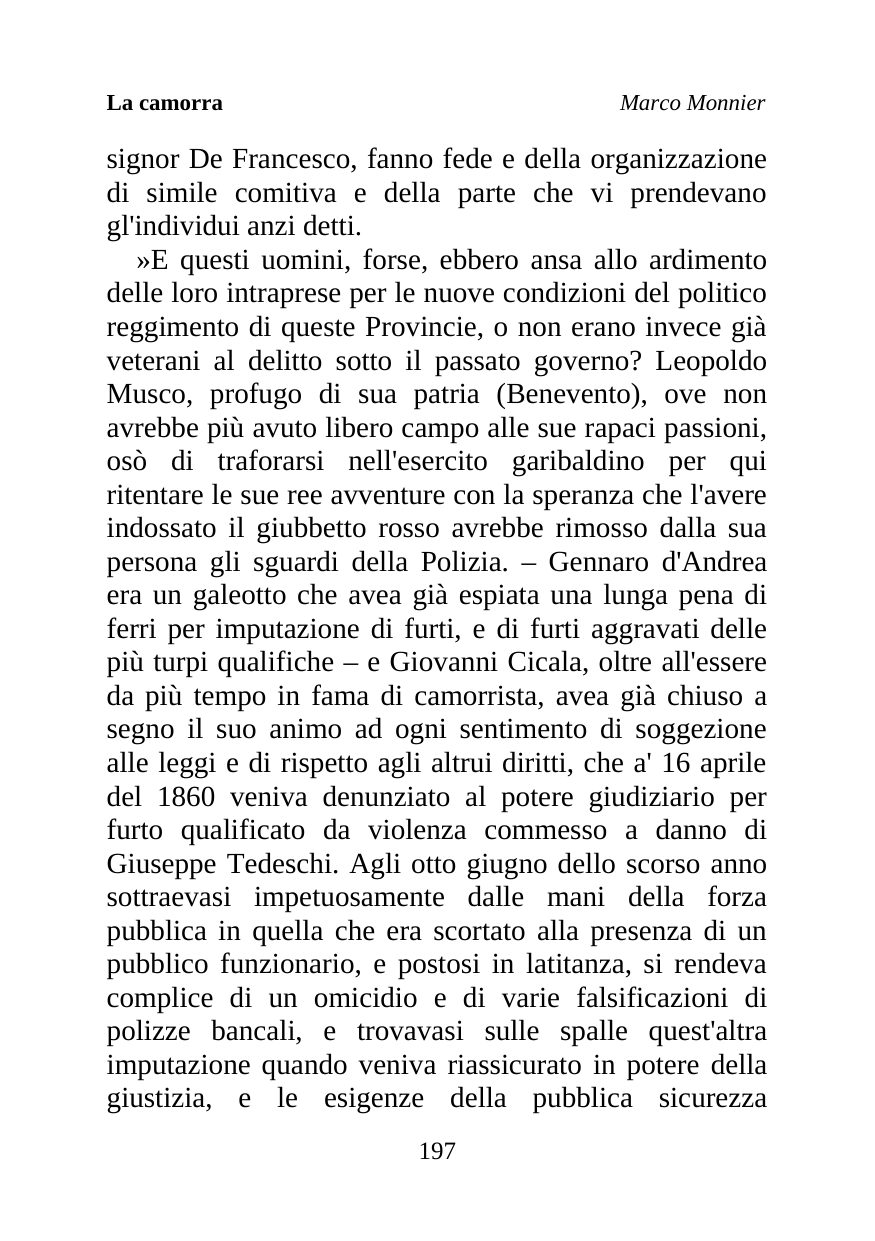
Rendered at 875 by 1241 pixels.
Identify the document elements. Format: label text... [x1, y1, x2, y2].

text signor De Francesco, fanno fede e della organizzazione di simile comitiva e della parte che vi prendevano gl'individui anzi detti. [106, 141, 768, 242]
text »E questi uomini, forse, ebbero ansa allo ardimento delle loro intraprese per le nuove condizioni del politico reggimento di queste Provincie, o non erano invece già veterani al delitto sotto il passato governo? Leopoldo Musco, profugo di sua patria (Benevento), ove non avrebbe più avuto libero campo alle sue rapaci passioni, osò di traforarsi nell'esercito garibaldino per qui ritentare le sue ree avventure con la speranza che l'avere indossato il giubbetto rosso avrebbe rimosso dalla sua persona gli sguardi della Polizia. – Gennaro d'Andrea era un galeotto che avea già espiata una lunga pena di ferri per imputazione di furti, e di furti aggravati delle più turpi qualifiche – e Giovanni Cicala, oltre all'essere da più tempo in fama di camorrista, avea già chiuso a segno il suo animo ad ogni sentimento di soggezione alle leggi e di rispetto agli altrui diritti, che a' 16 aprile del 1860 veniva denunziato al potere giudiziario per furto qualificato da violenza commesso a danno di Giuseppe Tedeschi. Agli otto giugno dello scorso anno sottraevasi impetuosamente dalle mani della forza pubblica in quella che era scortato alla presenza di un pubblico funzionario, e postosi in latitanza, si rendeva complice di un omicidio e di varie falsificazioni di polizze bancali, e trovavasi sulle spalle quest'altra imputazione quando veniva riassicurato in potere della giustizia, e le esigenze della pubblica sicurezza [106, 242, 768, 1114]
